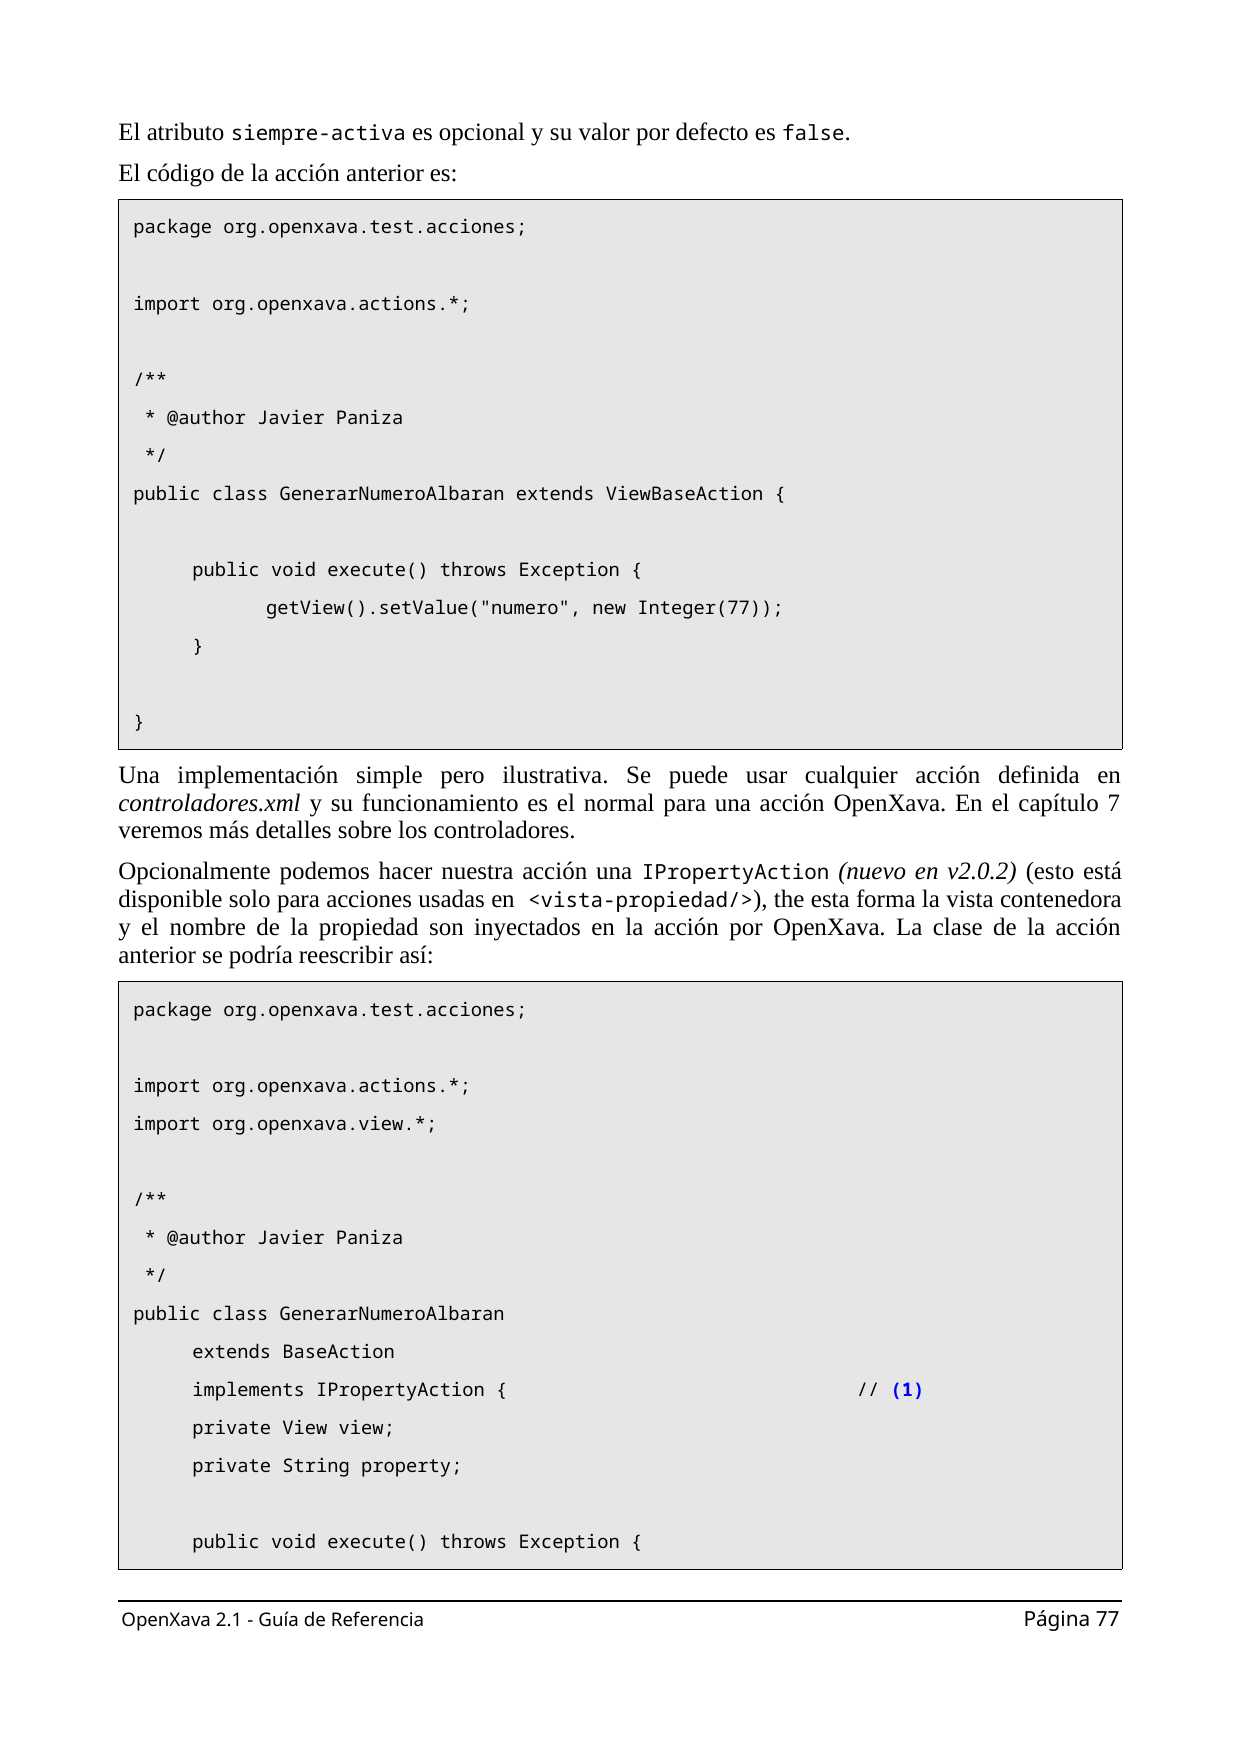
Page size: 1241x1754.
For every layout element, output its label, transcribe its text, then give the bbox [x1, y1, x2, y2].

text /** [119, 351, 1122, 389]
text Opcionalmente podemos hacer nuestra acción una IPropertyAction (nuevo en v2.0.2) (esto está disponible solo para acciones usadas en <vista-propiedad/>), the esta forma la vista contenedora y el nombre de la propiedad son inyectados en la acción por OpenXava. La clase de la acción anterior se podría reescribir así: [118, 857, 1122, 969]
text public void execute() throws Exception { [119, 541, 1122, 579]
text private View view; [119, 1399, 1122, 1437]
text implements IPropertyAction { // (1) [119, 1361, 1122, 1399]
text * @author Javier Paniza [119, 389, 1122, 427]
text package org.openxava.test.acciones; [119, 982, 1122, 1019]
text public class GenerarNumeroAlbaran extends ViewBaseAction { [119, 465, 1122, 503]
text import org.openxava.view.*; [119, 1095, 1122, 1133]
text } [119, 617, 1122, 655]
text El atributo siempre-activa es opcional y su valor por defecto es false. [118, 118, 1122, 146]
text El código de la acción anterior es: [118, 159, 1122, 187]
text private String property; [119, 1437, 1122, 1475]
text public class GenerarNumeroAlbaran [119, 1285, 1122, 1323]
text /** [119, 1171, 1122, 1209]
text */ [119, 427, 1122, 465]
text import org.openxava.actions.*; [119, 1057, 1122, 1095]
text * @author Javier Paniza [119, 1209, 1122, 1247]
text package org.openxava.test.acciones; [119, 200, 1122, 237]
text */ [119, 1247, 1122, 1285]
text import org.openxava.actions.*; [119, 275, 1122, 313]
text } [119, 693, 1122, 749]
text Una implementación simple pero ilustrativa. Se puede usar cualquier acción definida en controladores.xml y su funcionamiento es el normal para una acción OpenXava. En el capítulo 7 veremos más detalles sobre los controladores. [118, 761, 1122, 844]
text extends BaseAction [119, 1323, 1122, 1361]
text getView().setValue("numero", new Integer(77)); [119, 579, 1122, 617]
text public void execute() throws Exception { [119, 1513, 1122, 1569]
